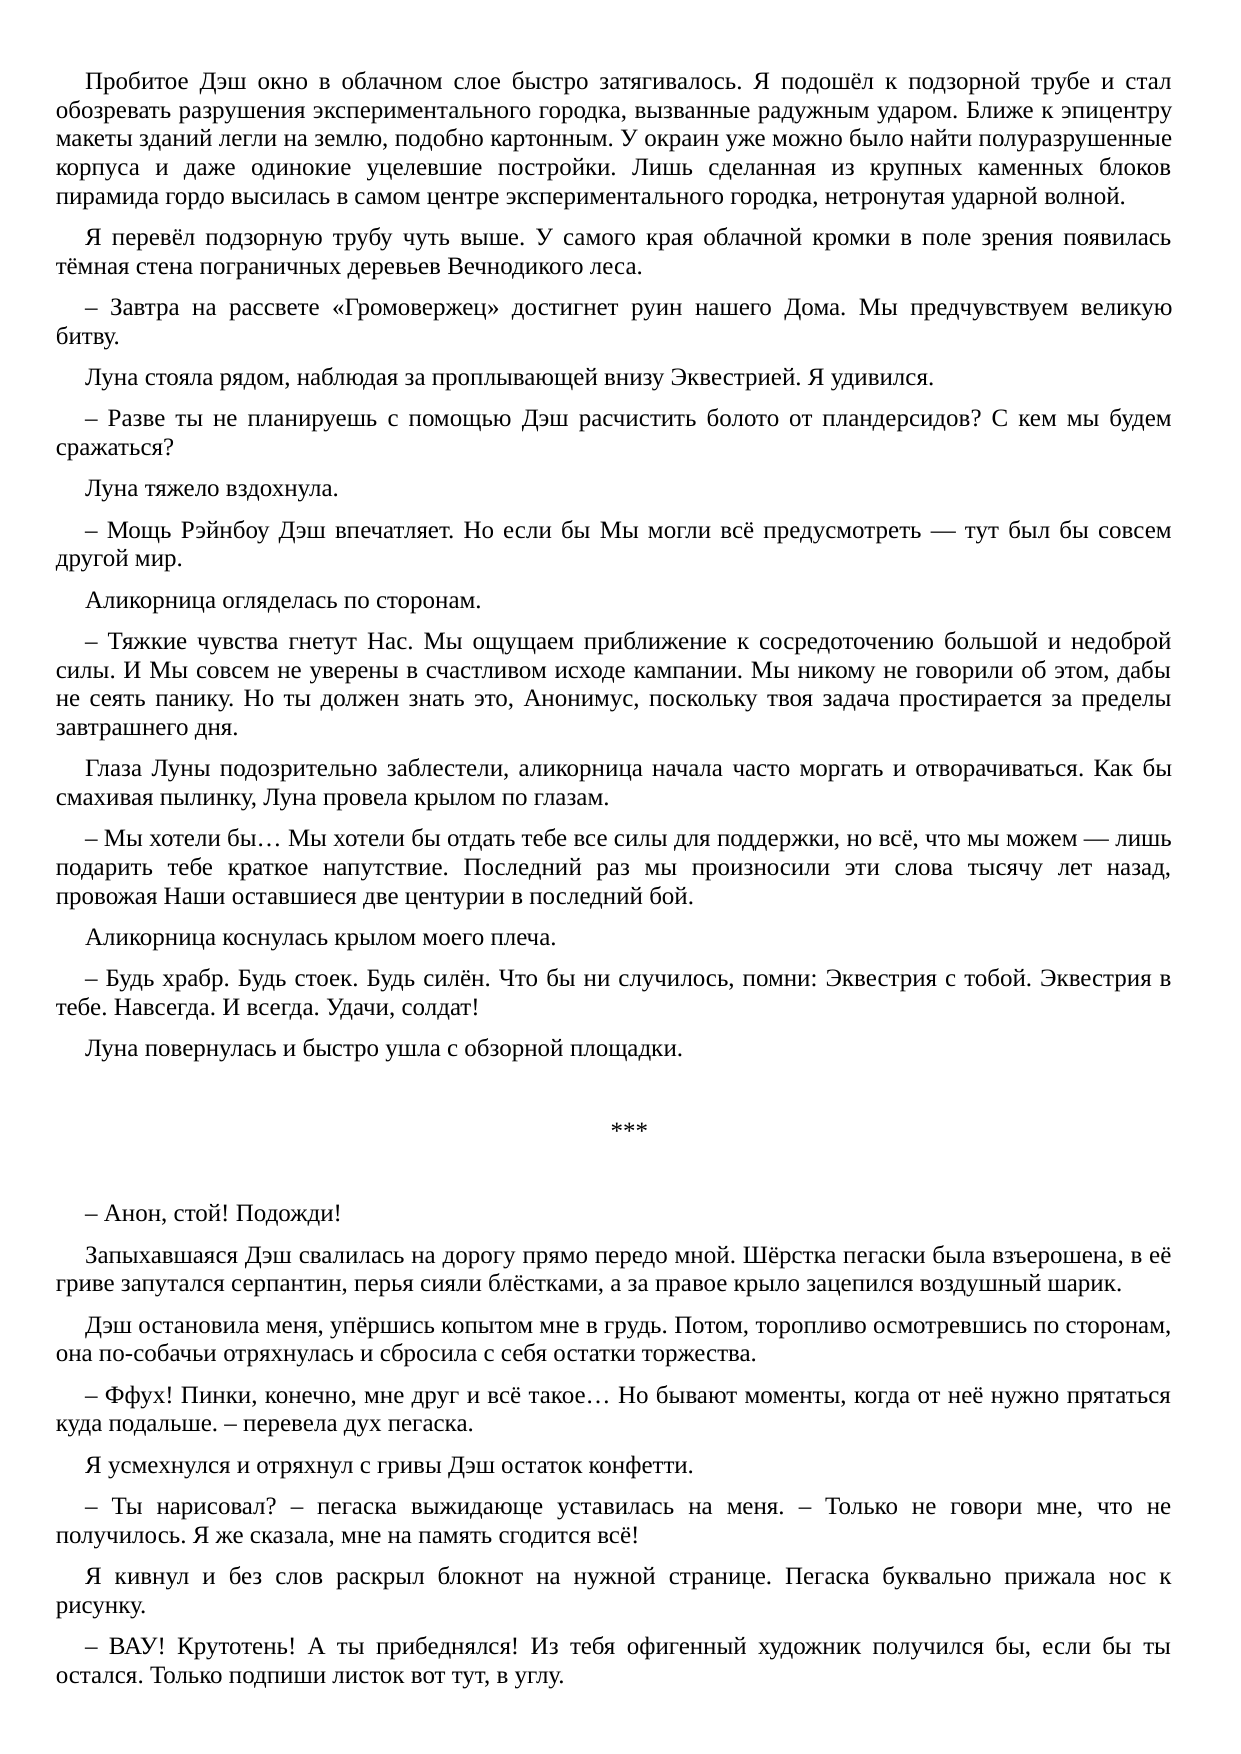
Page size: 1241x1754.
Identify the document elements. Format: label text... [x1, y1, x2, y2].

text Я кивнул и без слов раскрыл блокнот на нужной странице. Пегаска буквально прижала нос к рисунку. [56, 1561, 1173, 1618]
text – Тяжкие чувства гнетут Нас. Мы ощущаем приближение к сосредоточению большой и недоброй силы. И Мы совсем не уверены в счастливом исходе кампании. Мы никому не говорили об этом, дабы не сеять панику. Но ты должен знать это, Анонимус, поскольку твоя задача простирается за пределы завтрашнего дня. [56, 626, 1173, 741]
text – Разве ты не планируешь с помощью Дэш расчистить болото от пландерсидов? С кем мы будем сражаться? [56, 403, 1173, 461]
text – ВАУ! Крутотень! А ты прибеднялся! Из тебя офигенный художник получился бы, если бы ты остался. Только подпиши листок вот тут, в углу. [56, 1631, 1173, 1688]
text – Ффух! Пинки, конечно, мне друг и всё такое… Но бывают моменты, когда от неё нужно прятаться куда подальше. – перевела дух пегаска. [56, 1380, 1173, 1437]
text Луна стояла рядом, наблюдая за проплывающей внизу Эквестрией. Я удивился. [56, 362, 1173, 391]
text Дэш остановила меня, упёршись копытом мне в грудь. Потом, торопливо осмотревшись по сторонам, она по-собачьи отряхнулась и сбросила с себя остатки торжества. [56, 1310, 1173, 1367]
text Пробитое Дэш окно в облачном слое быстро затягивалось. Я подошёл к подзорной трубе и стал обозревать разрушения экспериментального городка, вызванные радужным ударом. Ближе к эпицентру макеты зданий легли на землю, подобно картонным. У окраин уже можно было найти полуразрушенные корпуса и даже одинокие уцелевшие постройки. Лишь сделанная из крупных каменных блоков пирамида гордо высилась в самом центре экспериментального городка, нетронутая ударной волной. [56, 66, 1173, 210]
text Аликорница коснулась крылом моего плеча. [56, 922, 1173, 951]
text – Мы хотели бы… Мы хотели бы отдать тебе все силы для поддержки, но всё, что мы можем — лишь подарить тебе краткое напутствие. Последний раз мы произносили эти слова тысячу лет назад, провожая Наши оставшиеся две центурии в последний бой. [56, 823, 1173, 910]
text *** [56, 1116, 1173, 1145]
text Запыхавшаяся Дэш свалилась на дорогу прямо передо мной. Шёрстка пегаски была взъерошена, в её гриве запутался серпантин, перья сияли блёстками, а за правое крыло зацепился воздушный шарик. [56, 1240, 1173, 1297]
text Глаза Луны подозрительно заблестели, аликорница начала часто моргать и отворачиваться. Как бы смахивая пылинку, Луна провела крылом по глазам. [56, 753, 1173, 811]
text Луна тяжело вздохнула. [56, 473, 1173, 502]
text Я усмехнулся и отряхнул с гривы Дэш остаток конфетти. [56, 1450, 1173, 1478]
text – Ты нарисовал? – пегаска выжидающе уставилась на меня. – Только не говори мне, что не получилось. Я же сказала, мне на память сгодится всё! [56, 1491, 1173, 1548]
text Аликорница огляделась по сторонам. [56, 585, 1173, 613]
text – Будь храбр. Будь стоек. Будь силён. Что бы ни случилось, помни: Эквестрия с тобой. Эквестрия в тебе. Навсегда. И всегда. Удачи, солдат! [56, 963, 1173, 1021]
text – Завтра на рассвете «Громовержец» достигнет руин нашего Дома. Мы предчувствуем великую битву. [56, 292, 1173, 350]
text Я перевёл подзорную трубу чуть выше. У самого края облачной кромки в поле зрения появилась тёмная стена пограничных деревьев Вечнодикого леса. [56, 222, 1173, 280]
text Луна повернулась и быстро ушла с обзорной площадки. [56, 1033, 1173, 1062]
text – Мощь Рэйнбоу Дэш впечатляет. Но если бы Мы могли всё предусмотреть — тут был бы совсем другой мир. [56, 515, 1173, 572]
text – Анон, стой! Подожди! [56, 1198, 1173, 1227]
